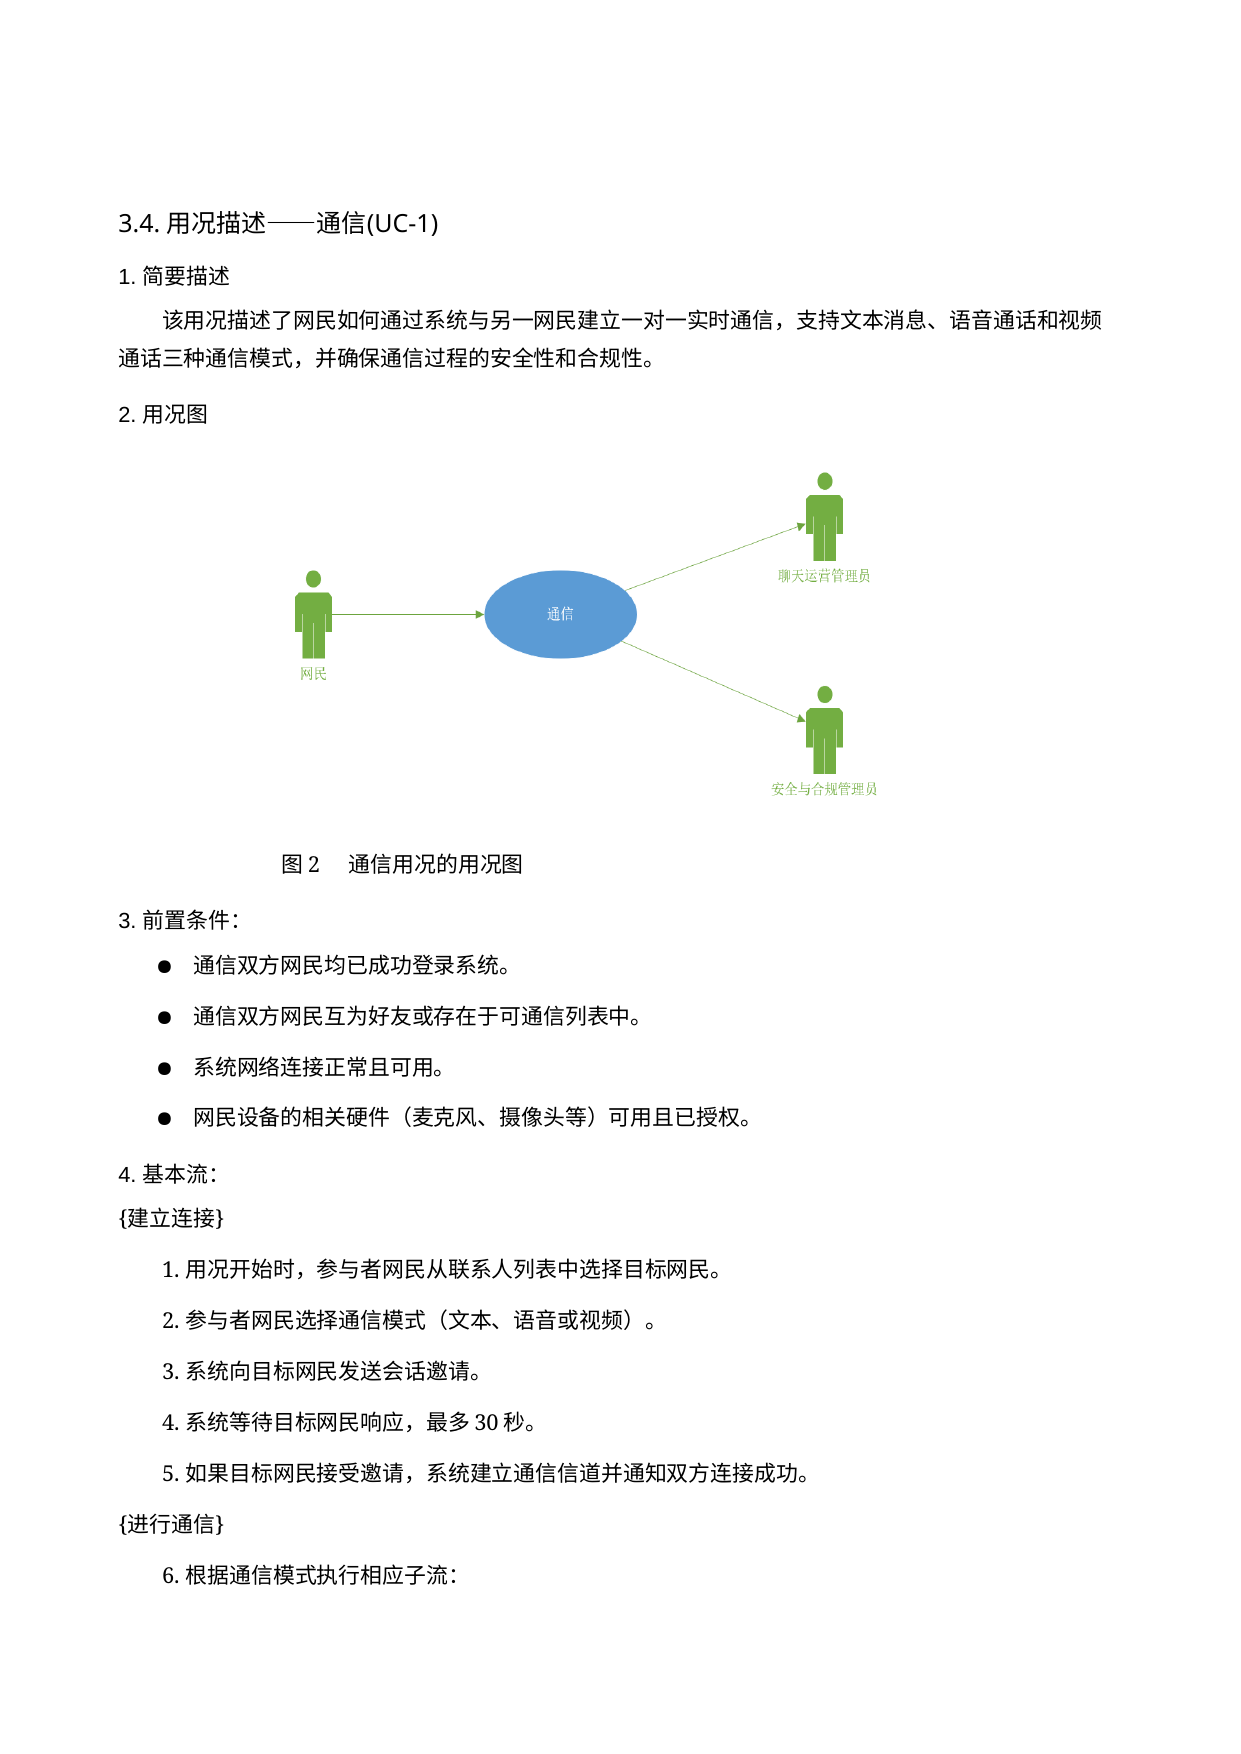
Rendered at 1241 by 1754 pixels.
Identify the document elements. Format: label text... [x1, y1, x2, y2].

list 通信双方网民互为好友或存在于可通信列表中。 [156, 999, 1122, 1030]
text 图2 通信用况的用况图 [118, 442, 1122, 879]
list 网民设备的相关硬件（麦克风、摄像头等）可用且已授权。 [156, 1100, 1122, 1132]
subtitle 用况描述——通信(UC-1) [118, 204, 1122, 240]
picture [248, 452, 888, 829]
subtitle 用况图 [118, 397, 1122, 429]
text 2. 参与者网民选择通信模式（文本、语音或视频）。 [118, 1303, 1122, 1335]
text 4. 系统等待目标网民响应，最多30秒。 [118, 1405, 1122, 1437]
text 3. 系统向目标网民发送会话邀请。 [118, 1354, 1122, 1386]
list 通信双方网民均已成功登录系统。 [156, 948, 1122, 979]
text {建立连接} [118, 1201, 1122, 1233]
subtitle 简要描述 [118, 259, 1122, 291]
text 6. 根据通信模式执行相应子流： [118, 1558, 1122, 1590]
subtitle 前置条件： [118, 903, 1122, 935]
text {进行通信} [118, 1507, 1122, 1539]
text 该用况描述了网民如何通过系统与另一网民建立一对一实时通信，支持文本消息、语音通话和视频通话三种通信模式，并确保通信过程的安全性和合规性。 [118, 303, 1122, 373]
list 系统网络连接正常且可用。 [156, 1049, 1122, 1081]
text 5. 如果目标网民接受邀请，系统建立通信信道并通知双方连接成功。 [118, 1456, 1122, 1488]
subtitle 基本流： [118, 1157, 1122, 1188]
text 1. 用况开始时，参与者网民从联系人列表中选择目标网民。 [118, 1252, 1122, 1284]
